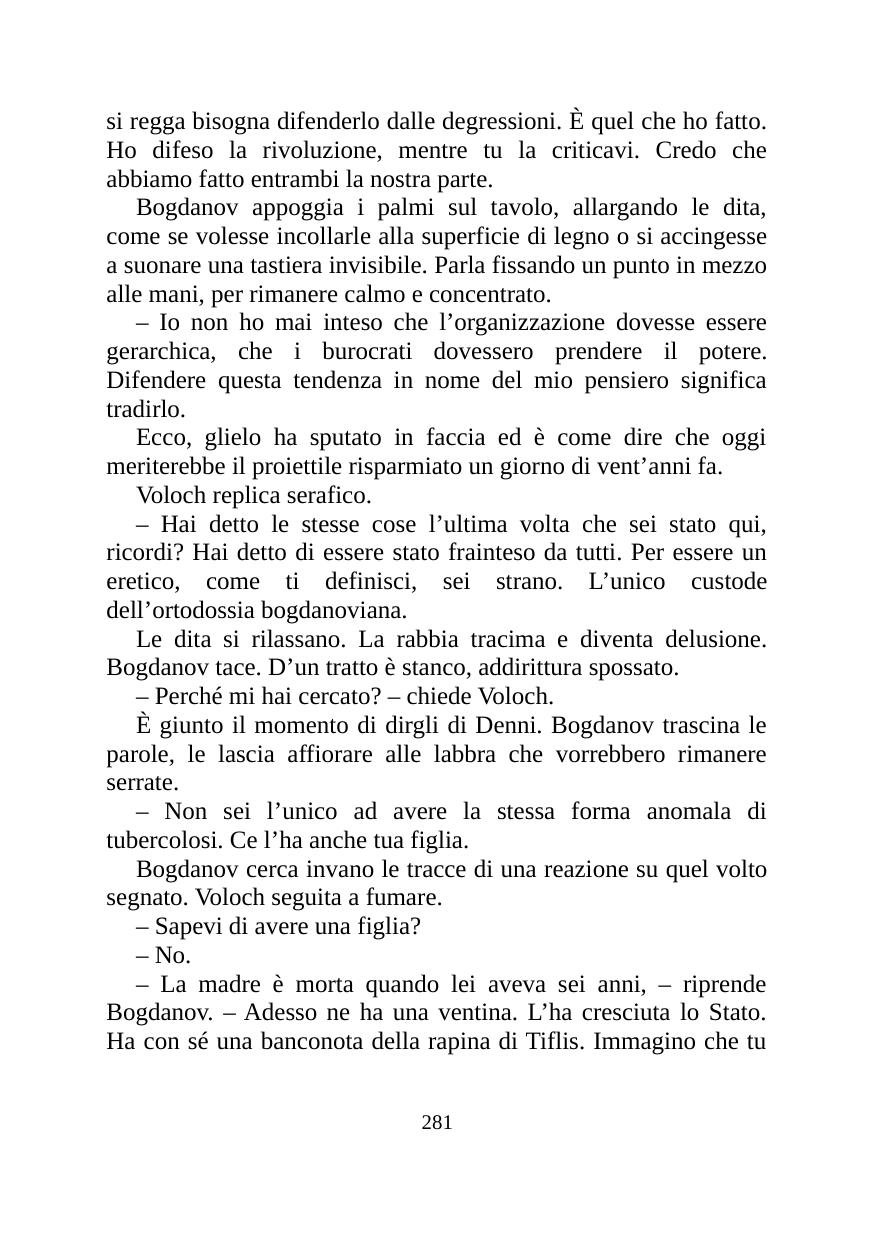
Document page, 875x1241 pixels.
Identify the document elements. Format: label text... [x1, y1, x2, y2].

text Voloch replica serafico. [106, 480, 768, 509]
text – Non sei l’unico ad avere la stessa forma anomala di tubercolosi. Ce l’ha anche tua figlia. [106, 796, 768, 854]
text – No. [106, 940, 768, 969]
text Ecco, glielo ha sputato in faccia ed è come dire che oggi meriterebbe il proiettile risparmiato un giorno di vent’anni fa. [106, 422, 768, 480]
text È giunto il momento di dirgli di Denni. Bogdanov trascina le parole, le lascia affiorare alle labbra che vorrebbero rimanere serrate. [106, 710, 768, 796]
text – Perché mi hai cercato? – chiede Voloch. [106, 681, 768, 710]
text Bogdanov cerca invano le tracce di una reazione su quel volto segnato. Voloch seguita a fumare. [106, 854, 768, 911]
text – Sapevi di avere una figlia? [106, 911, 768, 940]
text si regga bisogna difenderlo dalle degressioni. È quel che ho fatto. Ho difeso la rivoluzione, mentre tu la criticavi. Credo che abbiamo fatto entrambi la nostra parte. [106, 106, 768, 192]
text Bogdanov appoggia i palmi sul tavolo, allargando le dita, come se volesse incollarle alla superficie di legno o si accingesse a suonare una tastiera invisibile. Parla fissando un punto in mezzo alle mani, per rimanere calmo e concentrato. [106, 192, 768, 307]
text Le dita si rilassano. La rabbia tracima e diventa delusione. Bogdanov tace. D’un tratto è stanco, addirittura spossato. [106, 624, 768, 681]
text – Io non ho mai inteso che l’organizzazione dovesse essere gerarchica, che i burocrati dovessero prendere il potere. Difendere questa tendenza in nome del mio pensiero significa tradirlo. [106, 307, 768, 422]
text – La madre è morta quando lei aveva sei anni, – riprende Bogdanov. – Adesso ne ha una ventina. L’ha cresciuta lo Stato. Ha con sé una banconota della rapina di Tiflis. Immagino che tu [106, 969, 768, 1055]
text – Hai detto le stesse cose l’ultima volta che sei stato qui, ricordi? Hai detto di essere stato frainteso da tutti. Per essere un eretico, come ti definisci, sei strano. L’unico custode dell’ortodossia bogdanoviana. [106, 509, 768, 624]
